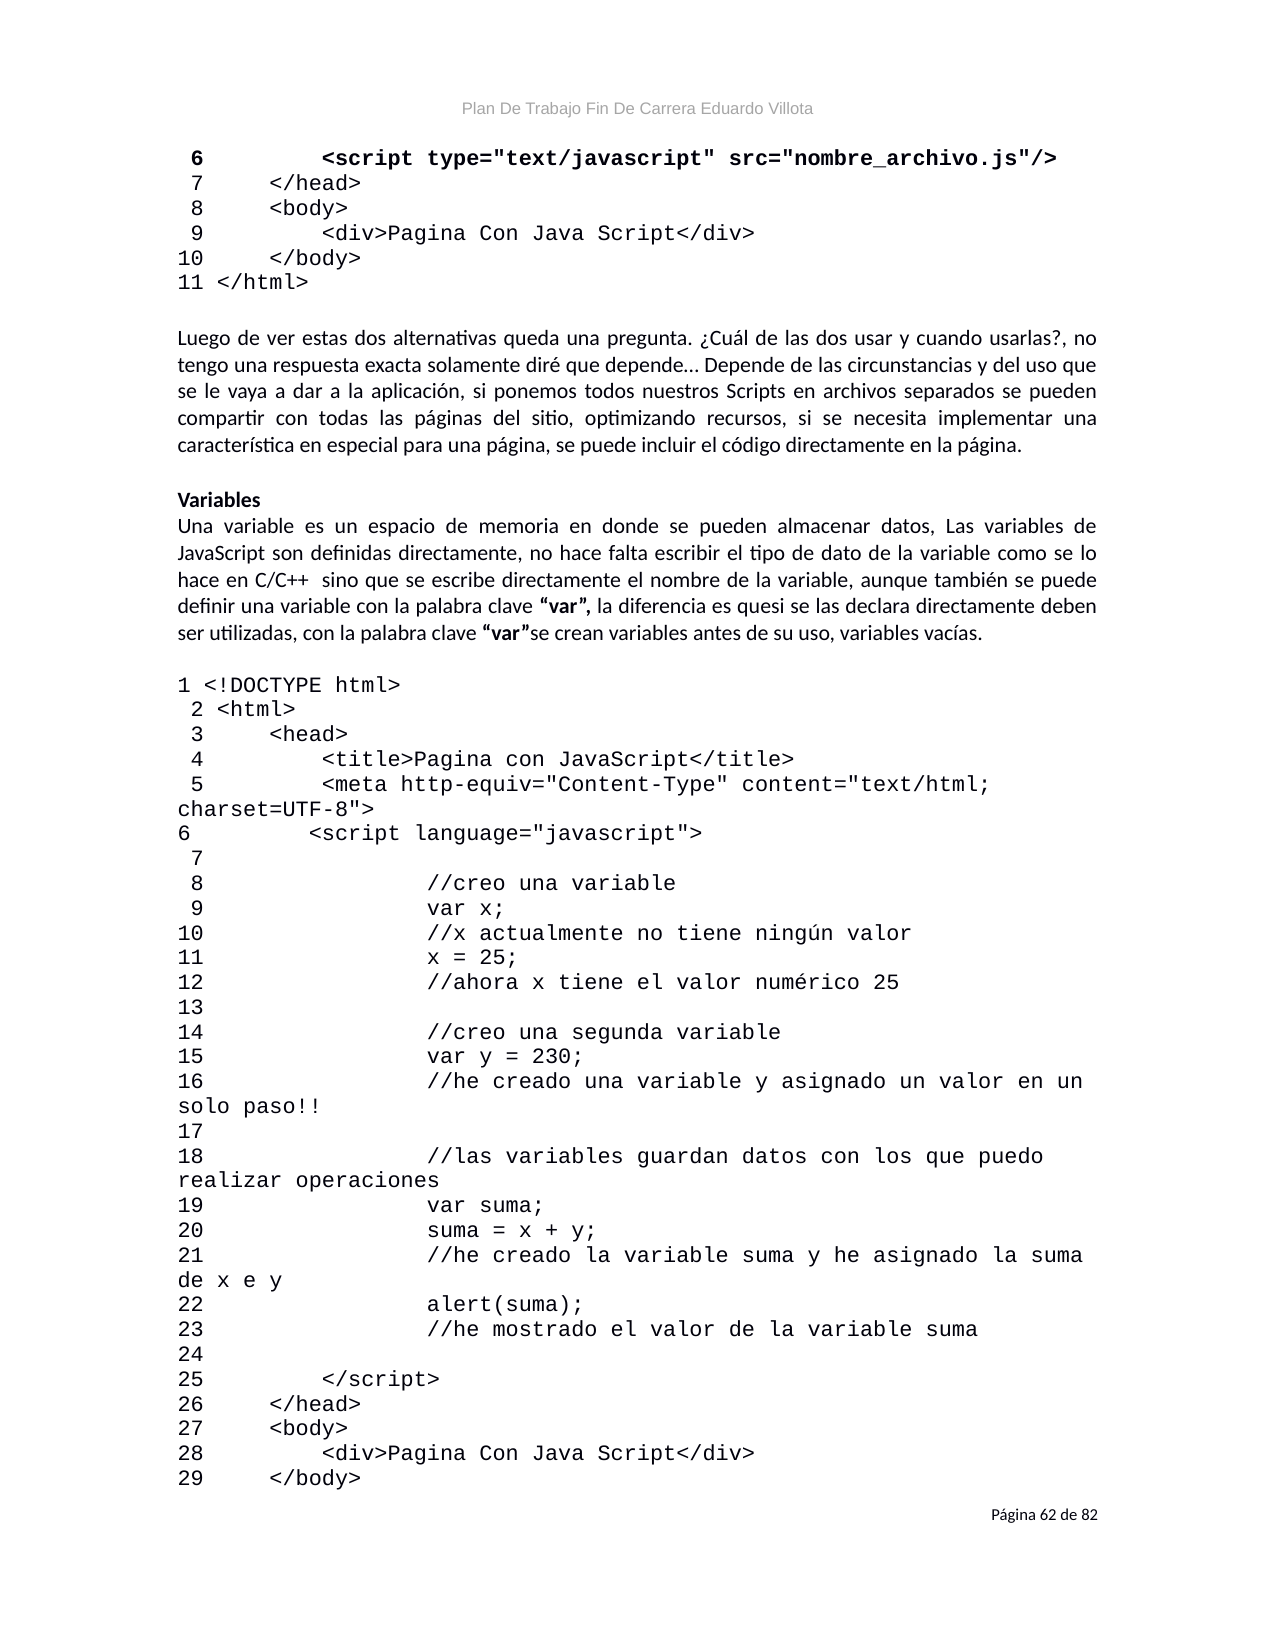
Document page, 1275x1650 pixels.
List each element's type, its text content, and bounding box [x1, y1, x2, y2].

text 20 suma = x + y; [177, 1219, 1098, 1244]
text 10 </body> [177, 247, 1098, 272]
text 12 //ahora x tiene el valor numérico 25 [177, 971, 1098, 996]
text 6 <script type="text/javascript" src="nombre_archivo.js"/> [177, 148, 1098, 172]
text 13 [177, 996, 1098, 1021]
text 7 [177, 847, 1098, 872]
text 16 //he creado una variable y asignado un valor en un solo paso!! [177, 1070, 1098, 1120]
text Variables [177, 486, 1098, 512]
text 1 <!DOCTYPE html> [177, 674, 1098, 698]
text 9 <div>Pagina Con Java Script</div> [177, 222, 1098, 247]
text 29 </body> [177, 1467, 1098, 1492]
text 11 </html> [177, 272, 1098, 296]
text 18 //las variables guardan datos con los que puedo realizar operaciones [177, 1145, 1098, 1194]
text 22 alert(suma); [177, 1293, 1098, 1318]
text 4 <title>Pagina con JavaScript</title> [177, 748, 1098, 773]
text 25 </script> [177, 1368, 1098, 1393]
text 7 </head> [177, 172, 1098, 197]
text 3 <head> [177, 723, 1098, 748]
text 24 [177, 1343, 1098, 1368]
text 17 [177, 1120, 1098, 1145]
text 11 x = 25; [177, 946, 1098, 971]
text 28 <div>Pagina Con Java Script</div> [177, 1442, 1098, 1467]
text 26 </head> [177, 1393, 1098, 1417]
text 6 <script language="javascript"> [177, 822, 1098, 847]
text 15 var y = 230; [177, 1046, 1098, 1070]
text 5 <meta http-equiv="Content-Type" content="text/html; charset=UTF-8"> [177, 773, 1098, 822]
text 2 <html> [177, 698, 1098, 723]
text 8 //creo una variable [177, 872, 1098, 897]
text 8 <body> [177, 197, 1098, 222]
text 23 //he mostrado el valor de la variable suma [177, 1318, 1098, 1343]
text 10 //x actualmente no tiene ningún valor [177, 922, 1098, 946]
text 14 //creo una segunda variable [177, 1021, 1098, 1046]
text 19 var suma; [177, 1194, 1098, 1219]
text 9 var x; [177, 897, 1098, 922]
text 27 <body> [177, 1417, 1098, 1442]
text Una variable es un espacio de memoria en donde se pueden almacenar datos, Las variables de JavaScript son definidas directamente, no hace falta escribir el tipo de dato de la variable como se lo hace en C/C++ sino que se escribe directamente el nombre de la variable, aunque también se puede definir una variable con la palabra clave “var”, la diferencia es quesi se las declara directamente deben ser utilizadas, con la palabra clave “var”se crean variables antes de su uso, variables vacías. [177, 512, 1098, 646]
text Luego de ver estas dos alternativas queda una pregunta. ¿Cuál de las dos usar y cuando usarlas?, no tengo una respuesta exacta solamente diré que depende… Depende de las circunstancias y del uso que se le vaya a dar a la aplicación, si ponemos todos nuestros Scripts en archivos separados se pueden compartir con todas las páginas del sitio, optimizando recursos, si se necesita implementar una característica en especial para una página, se puede incluir el código directamente en la página. [177, 324, 1098, 458]
text 21 //he creado la variable suma y he asignado la suma de x e y [177, 1244, 1098, 1293]
